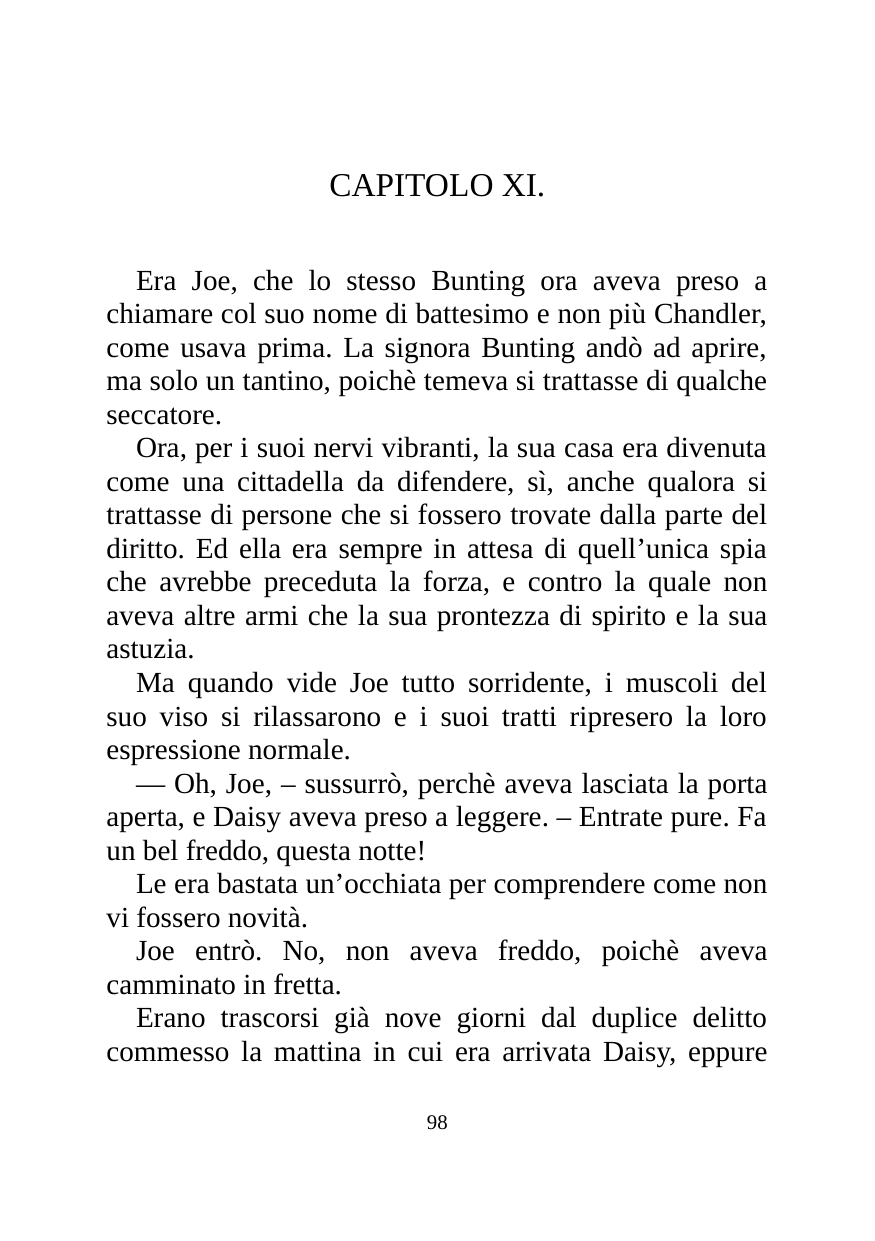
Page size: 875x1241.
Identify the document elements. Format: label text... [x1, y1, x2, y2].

text Ma quando vide Joe tutto sorridente, i muscoli del suo viso si rilassarono e i suoi tratti ripresero la loro espressione normale. [106, 665, 768, 766]
text Era Joe, che lo stesso Bunting ora aveva preso a chiamare col suo nome di battesimo e non più Chandler, come usava prima. La signora Bunting andò ad aprire, ma solo un tantino, poichè temeva si trattasse di qualche seccatore. [106, 263, 768, 430]
text Joe entrò. No, non aveva freddo, poichè aveva camminato in fretta. [106, 933, 768, 1001]
subtitle CAPITOLO XI. [106, 165, 768, 204]
text — Oh, Joe, – sussurrò, perchè aveva lasciata la porta aperta, e Daisy aveva preso a leggere. – Entrate pure. Fa un bel freddo, questa notte! [106, 766, 768, 866]
text Erano trascorsi già nove giorni dal duplice delitto commesso la mattina in cui era arrivata Daisy, eppure [106, 1001, 768, 1068]
text Ora, per i suoi nervi vibranti, la sua casa era divenuta come una cittadella da difendere, sì, anche qualora si trattasse di persone che si fossero trovate dalla parte del diritto. Ed ella era sempre in attesa di quell’unica spia che avrebbe preceduta la forza, e contro la quale non aveva altre armi che la sua prontezza di spirito e la sua astuzia. [106, 430, 768, 665]
text Le era bastata un’occhiata per comprendere come non vi fossero novità. [106, 866, 768, 933]
